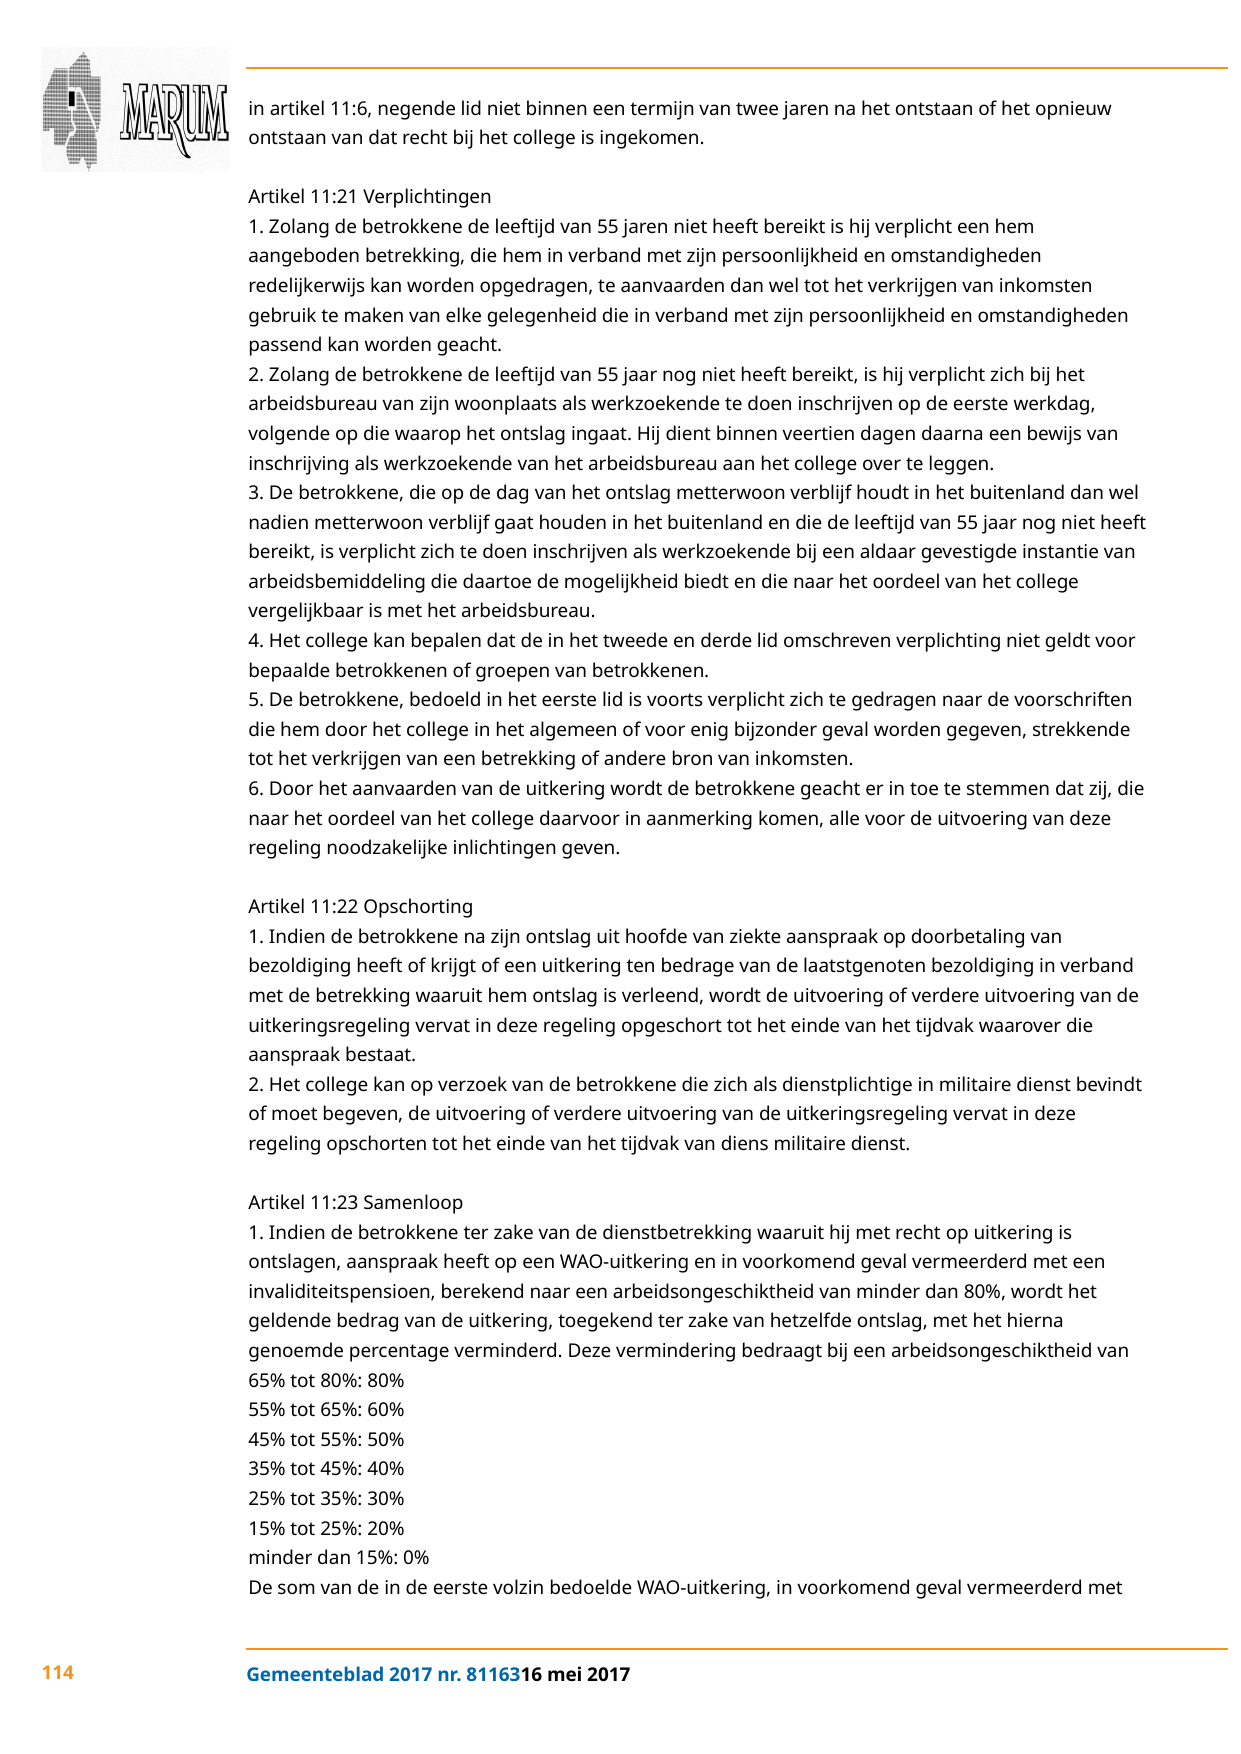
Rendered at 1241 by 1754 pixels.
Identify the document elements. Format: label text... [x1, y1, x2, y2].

text 3. De betrokkene, die op de dag van het ontslag metterwoon verblijf houdt in het buitenland dan wel nadien metterwoon verblijf gaat houden in het buitenland en die de leeftijd van 55 jaar nog niet heeft bereikt, is verplicht zich te doen inschrijven als werkzoekende bij een aldaar gevestigde instantie van arbeidsbemiddeling die daartoe de mogelijkheid biedt en die naar het oordeel van het college vergelijkbaar is met het arbeidsbureau. [248, 479, 1152, 623]
text De som van de in de eerste volzin bedoelde WAO-uitkering, in voorkomend geval vermeerderd met [248, 1574, 1152, 1600]
text 1. Indien de betrokkene ter zake van de dienstbetrekking waaruit hij met recht op uitkering is ontslagen, aanspraak heeft op een WAO-uitkering en in voorkomend geval vermeerderd met een invaliditeitspensioen, berekend naar een arbeidsongeschiktheid van minder dan 80%, wordt het geldende bedrag van de uitkering, toegekend ter zake van hetzelfde ontslag, met het hierna genoemde percentage verminderd. Deze vermindering bedraagt bij een arbeidsongeschiktheid van [248, 1219, 1152, 1363]
text 15% tot 25%: 20% [248, 1515, 1152, 1541]
text in artikel 11:6, negende lid niet binnen een termijn van twee jaren na het ontstaan of het opnieuw ontstaan van dat recht bij het college is ingekomen. [248, 95, 1152, 150]
text 65% tot 80%: 80% [248, 1367, 1152, 1393]
text minder dan 15%: 0% [248, 1544, 1152, 1570]
text 6. Door het aanvaarden van de uitkering wordt de betrokkene geacht er in toe te stemmen dat zij, die naar het oordeel van het college daarvoor in aanmerking komen, alle voor de uitvoering van deze regeling noodzakelijke inlichtingen geven. [248, 775, 1152, 860]
text Artikel 11:22 Opschorting [248, 893, 1152, 919]
text 25% tot 35%: 30% [248, 1485, 1152, 1511]
text 2. Het college kan op verzoek van de betrokkene die zich als dienstplichtige in militaire dienst bevindt of moet begeven, de uitvoering of verdere uitvoering van de uitkeringsregeling vervat in deze regeling opschorten tot het einde van het tijdvak van diens militaire dienst. [248, 1071, 1152, 1156]
text 2. Zolang de betrokkene de leeftijd van 55 jaar nog niet heeft bereikt, is hij verplicht zich bij het arbeidsbureau van zijn woonplaats als werkzoekende te doen inschrijven op de eerste werkdag, volgende op die waarop het ontslag ingaat. Hij dient binnen veertien dagen daarna een bewijs van inschrijving als werkzoekende van het arbeidsbureau aan het college over te leggen. [248, 361, 1152, 476]
text 4. Het college kan bepalen dat de in het tweede en derde lid omschreven verplichting niet geldt voor bepaalde betrokkenen of groepen van betrokkenen. [248, 627, 1152, 683]
text 5. De betrokkene, bedoeld in het eerste lid is voorts verplicht zich te gedragen naar de voorschriften die hem door het college in het algemeen of voor enig bijzonder geval worden gegeven, strekkende tot het verkrijgen van een betrekking of andere bron van inkomsten. [248, 686, 1152, 771]
text 55% tot 65%: 60% [248, 1396, 1152, 1422]
text 1. Zolang de betrokkene de leeftijd van 55 jaren niet heeft bereikt is hij verplicht een hem aangeboden betrekking, die hem in verband met zijn persoonlijkheid en omstandigheden redelijkerwijs kan worden opgedragen, te aanvaarden dan wel tot het verkrijgen van inkomsten gebruik te maken van elke gelegenheid die in verband met zijn persoonlijkheid en omstandigheden passend kan worden geacht. [248, 213, 1152, 357]
text 35% tot 45%: 40% [248, 1456, 1152, 1481]
text Artikel 11:21 Verplichtingen [248, 183, 1152, 209]
text 45% tot 55%: 50% [248, 1426, 1152, 1452]
picture [41, 47, 231, 172]
text 1. Indien de betrokkene na zijn ontslag uit hoofde van ziekte aanspraak op doorbetaling van bezoldiging heeft of krijgt of een uitkering ten bedrage van de laatstgenoten bezoldiging in verband met de betrekking waaruit hem ontslag is verleend, wordt de uitvoering of verdere uitvoering van de uitkeringsregeling vervat in deze regeling opgeschort tot het einde van het tijdvak waarover die aanspraak bestaat. [248, 923, 1152, 1067]
text Artikel 11:23 Samenloop [248, 1189, 1152, 1215]
